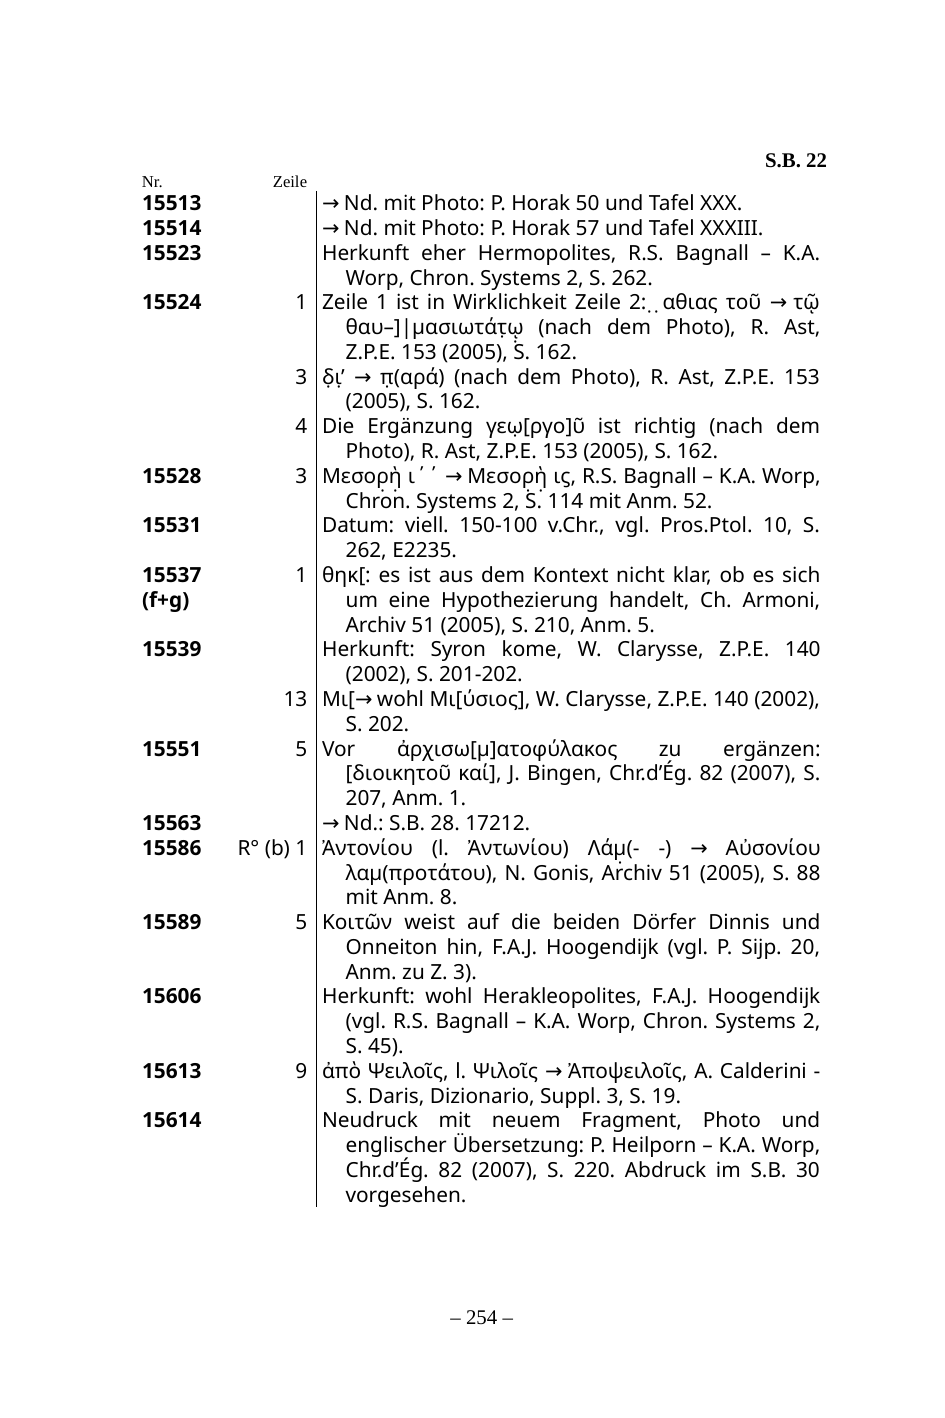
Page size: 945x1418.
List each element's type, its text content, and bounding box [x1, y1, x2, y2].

table_cell ἀπὸ Ψειλοῖς, l. Ψιλοῖς → Ἀποψειλοῖς, A. Calderini - S. Daris, Dizionario, Suppl. 3, S. 19. [317, 1059, 827, 1108]
table_cell → Nd. mit Photo: P. Horak 57 und Tafel XXXIII. [317, 216, 827, 240]
table_cell 15514 [136, 216, 316, 240]
table_cell → Nd.: S.B. 28. 17212. [317, 811, 827, 835]
table_cell Ἀντονίου (l. Ἀντωνίου) Λάμ̣(- -) → Αὐσονίου λαμ(προτάτου), N. Gonis, Archiv 51 (2005), S. 88 mit Anm. 8. [317, 835, 827, 910]
table_cell Herkunft eher Hermopolites, R.S. Bagnall – K.A. Worp, Chron. Systems 2, S. 262. [317, 240, 827, 290]
table_cell → Nd. mit Photo: P. Horak 50 und Tafel XXX. [317, 191, 827, 216]
table_cell Vor ἀρχισω[μ]ατοφύλακος zu ergänzen: [διοικητοῦ καί], J. Bingen, Chr.d’Ég. 82 (2007), S. 207, Anm. 1. [317, 736, 827, 811]
table_cell 15537 (f+g) [136, 563, 224, 637]
table_cell 3 [224, 364, 316, 414]
table_cell [136, 687, 224, 736]
table_cell 3 [224, 464, 316, 513]
table_cell Κοιτῶν weist auf die beiden Dörfer Dinnis und Onneiton hin, F.A.J. Hoogendijk (vgl. P. Sijp. 20, Anm. zu Z. 3). [317, 910, 827, 984]
table_cell R° (b) 1 [224, 835, 316, 910]
table_cell 15586 [136, 835, 224, 910]
table_cell 13 [224, 687, 316, 736]
table_cell 5 [224, 736, 316, 811]
table_cell 15563 [136, 811, 316, 835]
table_cell 5 [224, 910, 316, 984]
table_cell δ̣ι̣’ → π̣(αρά) (nach dem Photo), R. Ast, Z.P.E. 153 (2005), S. 162. [317, 364, 827, 414]
table_cell 4 [224, 414, 316, 463]
table_cell 15524 [136, 290, 224, 364]
table_cell 15513 [136, 191, 316, 216]
table_cell 15551 [136, 736, 224, 811]
table_cell 15614 [136, 1108, 316, 1207]
table_cell Neudruck mit neuem Fragment, Photo und englischer Übersetzung: P. Heilporn – K.A. Worp, Chr.d’Ég. 82 (2007), S. 220. Abdruck im S.B. 30 vorgesehen. [317, 1108, 827, 1207]
table_cell 15589 [136, 910, 224, 984]
table_cell Μι[→ wohl Μι[ύσιος], W. Clarysse, Z.P.E. 140 (2002), S. 202. [317, 687, 827, 736]
table_cell 15613 [136, 1059, 224, 1108]
table_cell [136, 414, 224, 463]
table_cell Zeile 1 ist in Wirklichkeit Zeile 2: ̣ ̣αθιας τοῦ → τῷ θαυ–]|μασιωτάτ̣ῳ̣ (nach dem Photo), R. Ast, Z.P.E. 153 (2005), S. 162. [317, 290, 827, 364]
table_cell [136, 364, 224, 414]
table_cell Μεσορ̣ὴ̣ ι΄΄ → Μεσορ̣ὴ̣ ιϛ, R.S. Bagnall – K.A. Worp, Chron. Systems 2, S. 114 mit Anm. 52. [317, 464, 827, 513]
table_cell Herkunft: Syron kome, W. Clarysse, Z.P.E. 140 (2002), S. 201-202. [317, 637, 827, 687]
table_cell 9 [224, 1059, 316, 1108]
table_cell 15539 [136, 637, 316, 687]
table_cell θηκ[: es ist aus dem Kontext nicht klar, ob es sich um eine Hypothezierung handelt, Ch. Armoni, Archiv 51 (2005), S. 210, Anm. 5. [317, 563, 827, 637]
table_cell 15528 [136, 464, 224, 513]
table_cell Herkunft: wohl Herakleopolites, F.A.J. Hoogendijk (vgl. R.S. Bagnall – K.A. Worp, Chron. Systems 2, S. 45). [317, 984, 827, 1058]
table_cell 1 [224, 563, 316, 637]
table_cell 15531 [136, 513, 316, 563]
table_cell Datum: viell. 150-100 v.Chr., vgl. Pros.Ptol. 10, S. 262, E2235. [317, 513, 827, 563]
table_cell Die Ergänzung γεω̣[ργο]ῦ ist richtig (nach dem Photo), R. Ast, Z.P.E. 153 (2005), S. 162. [317, 414, 827, 463]
table_cell 15523 [136, 240, 316, 290]
table_cell 15606 [136, 984, 316, 1058]
table_cell 1 [224, 290, 316, 364]
